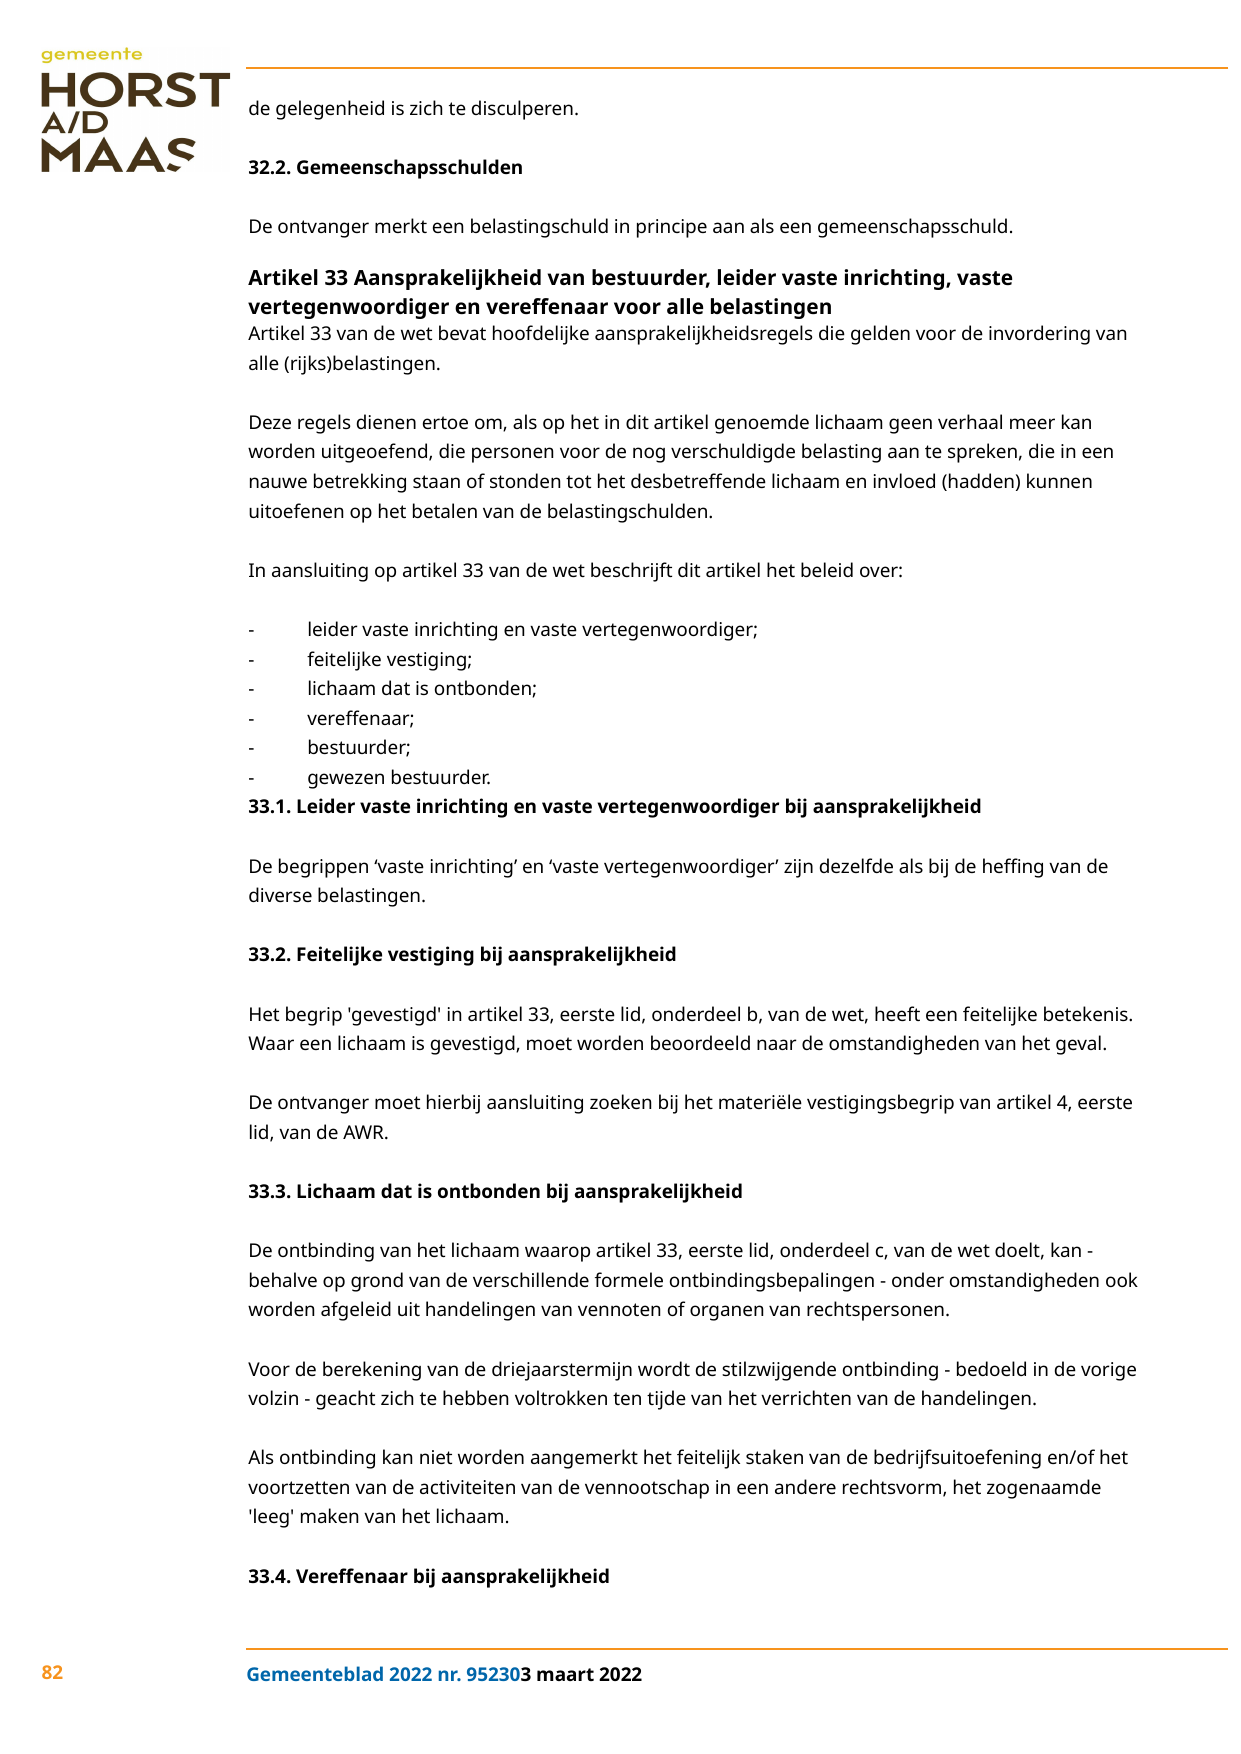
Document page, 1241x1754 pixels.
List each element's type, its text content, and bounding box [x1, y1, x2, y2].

text Het begrip 'gevestigd' in artikel 33, eerste lid, onderdeel b, van de wet, heeft een feitelijke betekenis. Waar een lichaam is gevestigd, moet worden beoordeeld naar de omstandigheden van het geval. [248, 1001, 1152, 1056]
list leider vaste inrichting en vaste vertegenwoordiger; [248, 616, 1152, 642]
text de gelegenheid is zich te disculperen. [248, 95, 1152, 121]
text 33.2. Feitelijke vestiging bij aansprakelijkheid [248, 942, 1152, 967]
text 33.1. Leider vaste inrichting en vaste vertegenwoordiger bij aansprakelijkheid [248, 794, 1152, 819]
list vereffenaar; [248, 705, 1152, 731]
list feitelijke vestiging; [248, 646, 1152, 672]
text Artikel 33 van de wet bevat hoofdelijke aansprakelijkheidsregels die gelden voor de invordering van alle (rijks)belastingen. [248, 320, 1152, 376]
text 33.3. Lichaam dat is ontbonden bij aansprakelijkheid [248, 1178, 1152, 1204]
text De ontvanger merkt een belastingschuld in principe aan als een gemeenschapsschuld. [248, 213, 1152, 239]
text Artikel 33 Aansprakelijkheid van bestuurder, leider vaste inrichting, vaste vertegenwoordiger en vereffenaar voor alle belastingen [248, 263, 1152, 320]
text Voor de berekening van de driejaarstermijn wordt de stilzwijgende ontbinding - bedoeld in de vorige volzin - geacht zich te hebben voltrokken ten tijde van het verrichten van de handelingen. [248, 1356, 1152, 1411]
list lichaam dat is ontbonden; [248, 675, 1152, 701]
text Als ontbinding kan niet worden aangemerkt het feitelijk staken van de bedrijfsuitoefening en/of het voortzetten van de activiteiten van de vennootschap in een andere rechtsvorm, het zogenaamde 'leeg' maken van het lichaam. [248, 1444, 1152, 1529]
text De ontbinding van het lichaam waarop artikel 33, eerste lid, onderdeel c, van de wet doelt, kan - behalve op grond van de verschillende formele ontbindingsbepalingen - onder omstandigheden ook worden afgeleid uit handelingen van vennoten of organen van rechtspersonen. [248, 1237, 1152, 1322]
text 32.2. Gemeenschapsschulden [248, 154, 1152, 180]
text In aansluiting op artikel 33 van de wet beschrijft dit artikel het beleid over: [248, 557, 1152, 583]
text 33.4. Vereffenaar bij aansprakelijkheid [248, 1563, 1152, 1589]
text Deze regels dienen ertoe om, als op het in dit artikel genoemde lichaam geen verhaal meer kan worden uitgeoefend, die personen voor de nog verschuldigde belasting aan te spreken, die in een nauwe betrekking staan of stonden tot het desbetreffende lichaam en invloed (hadden) kunnen uitoefenen op het betalen van de belastingschulden. [248, 409, 1152, 524]
text De begrippen ‘vaste inrichting’ en ‘vaste vertegenwoordiger’ zijn dezelfde als bij de heffing van de diverse belastingen. [248, 853, 1152, 908]
list bestuurder; [248, 734, 1152, 760]
list gewezen bestuurder. [248, 764, 1152, 790]
picture [41, 47, 231, 172]
text De ontvanger moet hierbij aansluiting zoeken bij het materiële vestigingsbegrip van artikel 4, eerste lid, van de AWR. [248, 1089, 1152, 1145]
